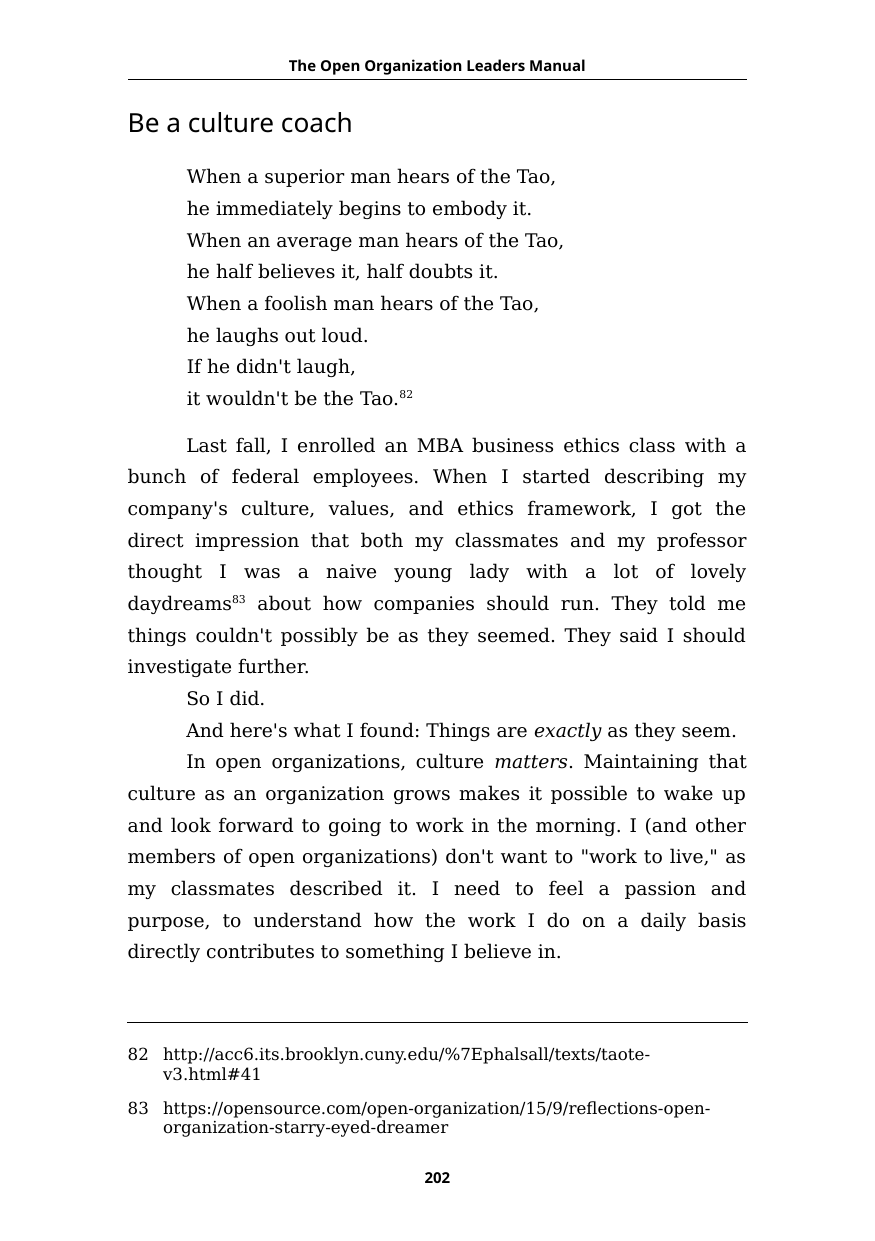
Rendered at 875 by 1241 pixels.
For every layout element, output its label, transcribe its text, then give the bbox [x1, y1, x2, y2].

text Last fall, I enrolled an MBA business ethics class with a bunch of federal employees. When I started describing my company's culture, values, and ethics framework, I got the direct impression that both my classmates and my professor thought I was a naive young lady with a lot of lovely daydreams about how companies should run. They told me things couldn't possibly be as they seemed. They said I should investigate further. [127, 435, 747, 678]
text https://opensource.com/open-organization/15/9/reflections-open-organization-starry-eyed-dreamer [127, 1099, 747, 1138]
text http://acc6.its.brooklyn.cuny.edu/%7Ephalsall/texts/taote-v3.html#41 [127, 1045, 747, 1084]
subtitle Be a culture coach [127, 109, 747, 139]
text And here's what I found: Things are exactly as they seem. [127, 720, 747, 742]
text In open organizations, culture matters. Maintaining that culture as an organization grows makes it possible to wake up and look forward to going to work in the morning. I (and other members of open organizations) don't want to "work to live," as my classmates described it. I need to feel a passion and purpose, to understand how the work I do on a daily basis directly contributes to something I believe in. [127, 752, 747, 963]
text When a superior man hears of the Tao, he immediately begins to embody it. When an average man hears of the Tao, he half believes it, half doubts it. When a foolish man hears of the Tao, he laughs out loud. If he didn't laugh, it wouldn't be the Tao. [187, 167, 688, 410]
text So I did. [127, 688, 747, 710]
